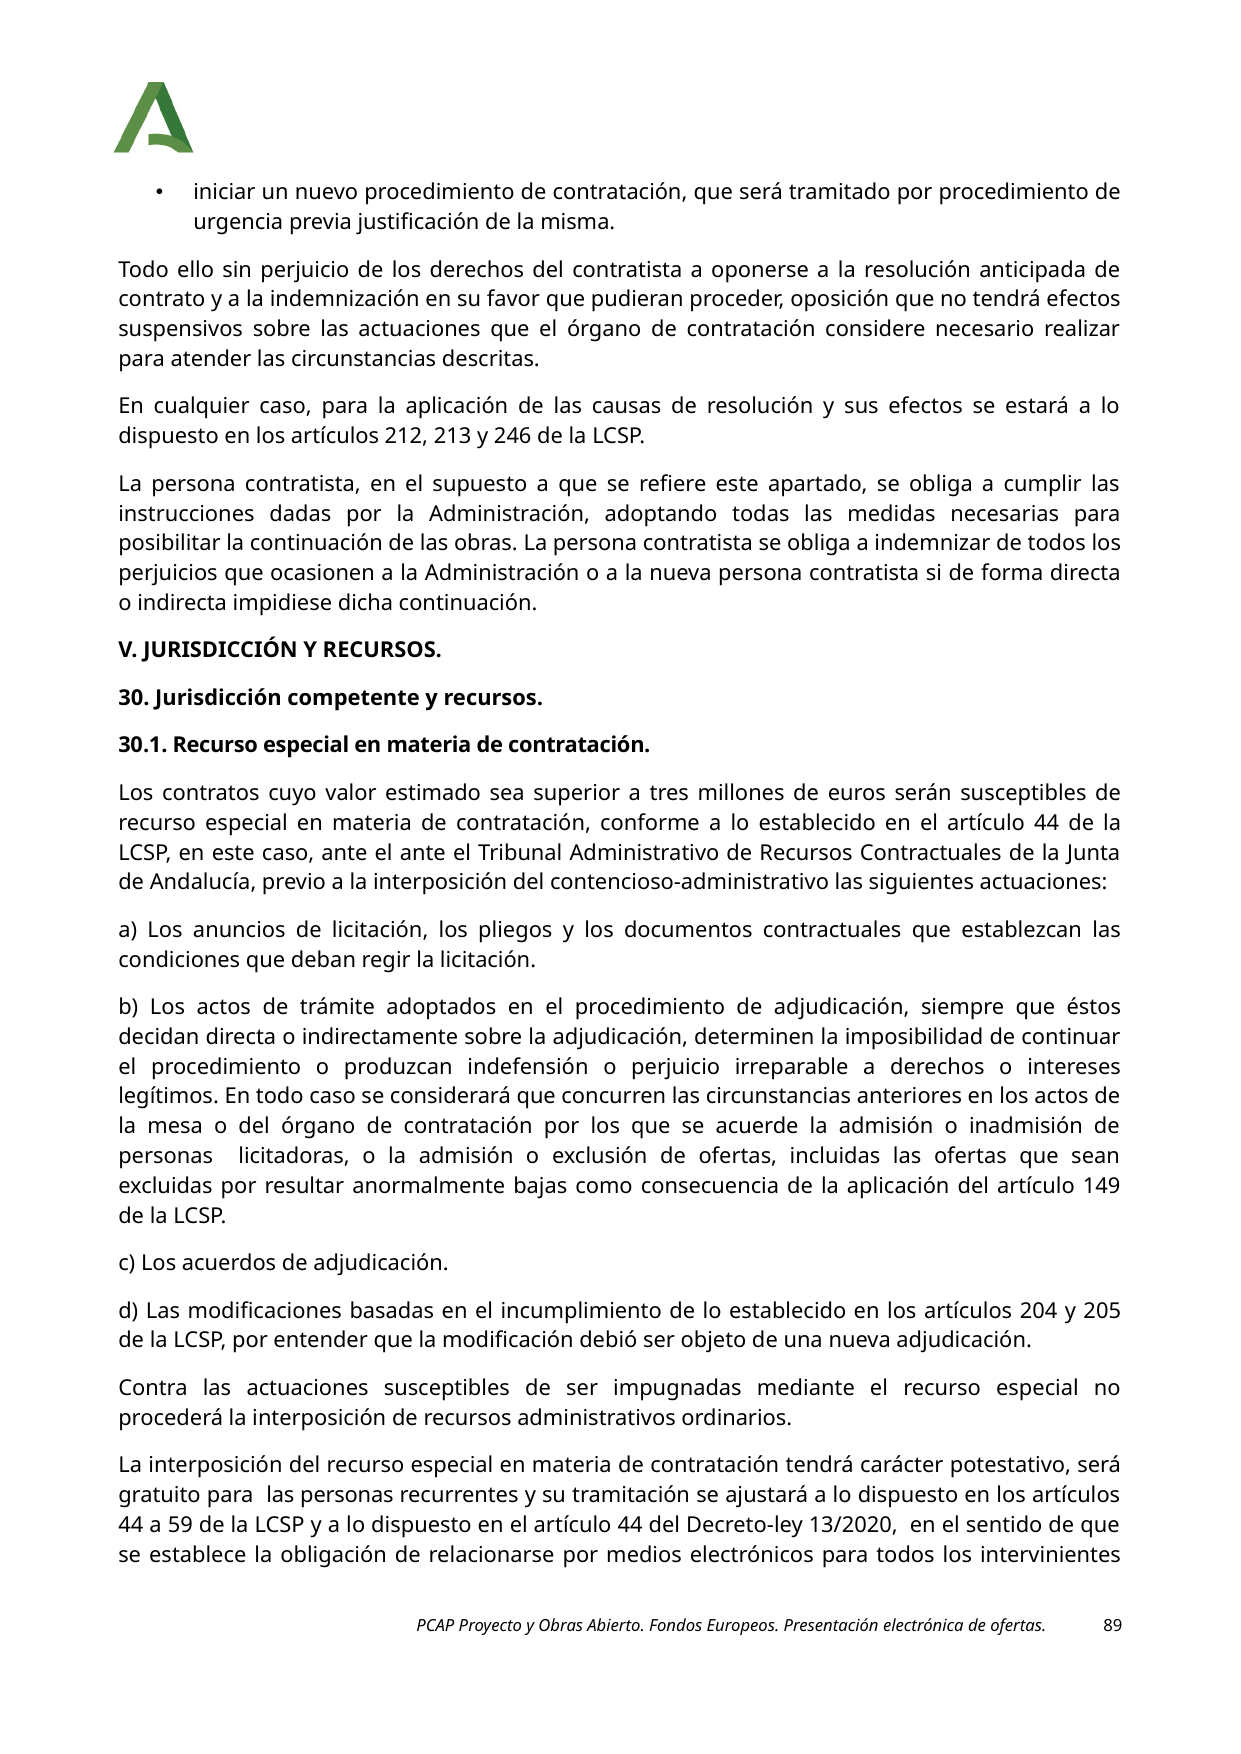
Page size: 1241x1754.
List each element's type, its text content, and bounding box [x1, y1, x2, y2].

subtitle 30. Jurisdicción competente y recursos. [118, 682, 1122, 712]
text b) Los actos de trámite adoptados en el procedimiento de adjudicación, siempre que éstos decidan directa o indirectamente sobre la adjudicación, determinen la imposibilidad de continuar el procedimiento o produzcan indefensión o perjuicio irreparable a derechos o intereses legítimos. En todo caso se considerará que concurren las circunstancias anteriores en los actos de la mesa o del órgano de contratación por los que se acuerde la admisión o inadmisión de personas licitadoras, o la admisión o exclusión de ofertas, incluidas las ofertas que sean excluidas por resultar anormalmente bajas como consecuencia de la aplicación del artículo 149 de la LCSP. [118, 991, 1122, 1229]
picture [109, 77, 198, 157]
subtitle V. JURISDICCIÓN Y RECURSOS. [118, 634, 1122, 664]
text Los contratos cuyo valor estimado sea superior a tres millones de euros serán susceptibles de recurso especial en materia de contratación, conforme a lo establecido en el artículo 44 de la LCSP, en este caso, ante el ante el Tribunal Administrativo de Recursos Contractuales de la Junta de Andalucía, previo a la interposición del contencioso-administrativo las siguientes actuaciones: [118, 777, 1122, 896]
text Contra las actuaciones susceptibles de ser impugnadas mediante el recurso especial no procederá la interposición de recursos administrativos ordinarios. [118, 1372, 1122, 1432]
text a) Los anuncios de licitación, los pliegos y los documentos contractuales que establezcan las condiciones que deban regir la licitación. [118, 914, 1122, 973]
text La persona contratista, en el supuesto a que se refiere este apartado, se obliga a cumplir las instrucciones dadas por la Administración, adoptando todas las medidas necesarias para posibilitar la continuación de las obras. La persona contratista se obliga a indemnizar de todos los perjuicios que ocasionen a la Administración o a la nueva persona contratista si de forma directa o indirecta impidiese dicha continuación. [118, 468, 1122, 617]
text La interposición del recurso especial en materia de contratación tendrá carácter potestativo, será gratuito para las personas recurrentes y su tramitación se ajustará a lo dispuesto en los artículos 44 a 59 de la LCSP y a lo dispuesto en el artículo 44 del Decreto-ley 13/2020, en el sentido de que se establece la obligación de relacionarse por medios electrónicos para todos los intervinientes [118, 1449, 1122, 1568]
list Todo ello sin perjuicio de los derechos del contratista a oponerse a la resolución anticipada de contrato y a la indemnización en su favor que pudieran proceder, oposición que no tendrá efectos suspensivos sobre las actuaciones que el órgano de contratación considere necesario realizar para atender las circunstancias descritas. [118, 254, 1122, 373]
text c) Los acuerdos de adjudicación. [118, 1247, 1122, 1277]
subtitle 30.1. Recurso especial en materia de contratación. [118, 729, 1122, 759]
text En cualquier caso, para la aplicación de las causas de resolución y sus efectos se estará a lo dispuesto en los artículos 212, 213 y 246 de la LCSP. [118, 391, 1122, 450]
text d) Las modificaciones basadas en el incumplimiento de lo establecido en los artículos 204 y 205 de la LCSP, por entender que la modificación debió ser objeto de una nueva adjudicación. [118, 1295, 1122, 1354]
list iniciar un nuevo procedimiento de contratación, que será tramitado por procedimiento de urgencia previa justificación de la misma. [156, 176, 1122, 236]
